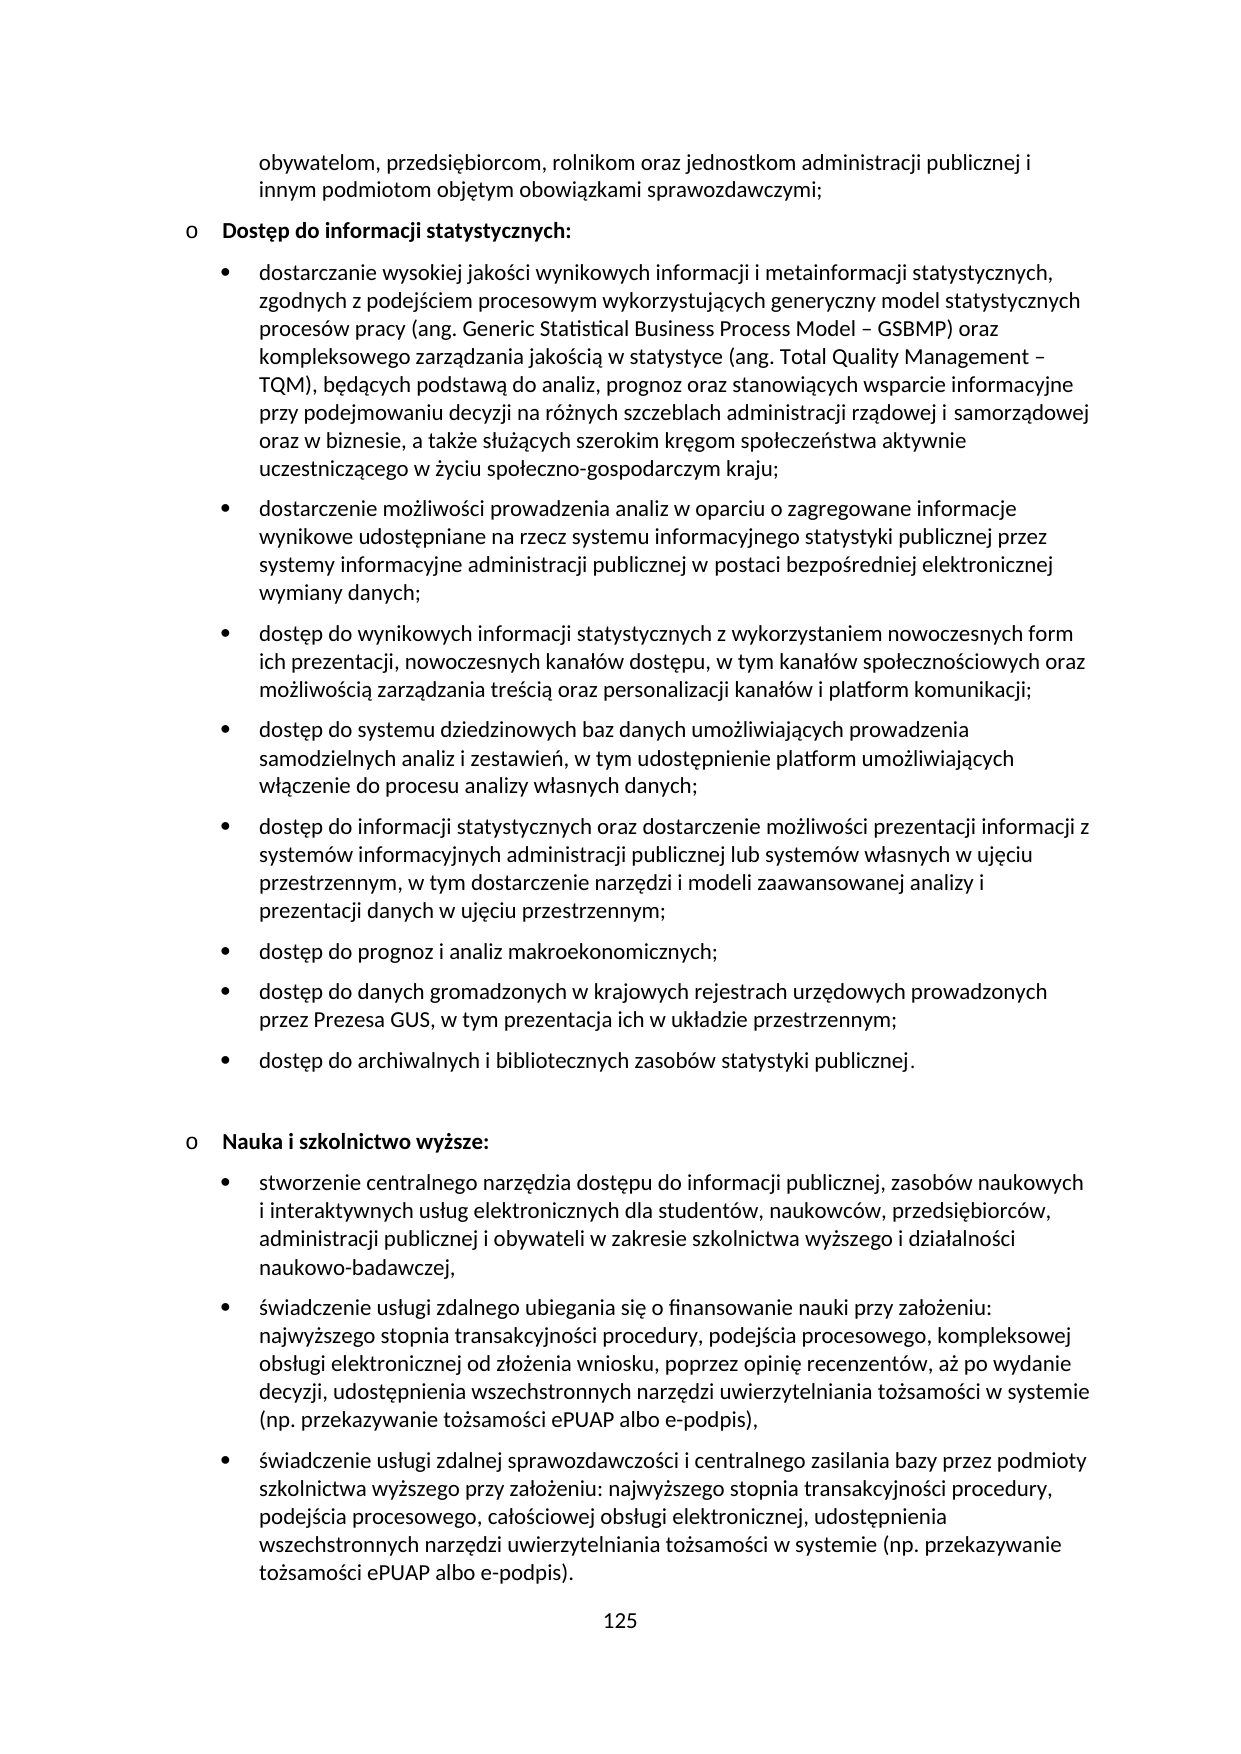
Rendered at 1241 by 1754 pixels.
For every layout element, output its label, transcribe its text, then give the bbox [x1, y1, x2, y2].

list dostęp do prognoz i analiz makroekonomicznych; [221, 937, 1093, 965]
list dostęp do wynikowych informacji statystycznych z wykorzystaniem nowoczesnych form ich prezentacji, nowoczesnych kanałów dostępu, w tym kanałów społecznościowych oraz możliwością zarządzania treścią oraz personalizacji kanałów i platform komunikacji; [221, 619, 1093, 703]
list dostęp do danych gromadzonych w krajowych rejestrach urzędowych prowadzonych przez Prezesa GUS, w tym prezentacja ich w układzie przestrzennym; [221, 977, 1093, 1033]
list dostarczanie wysokiej jakości wynikowych informacji i metainformacji statystycznych, zgodnych z podejściem procesowym wykorzystujących generyczny model statystycznych procesów pracy (ang. Generic Statistical Business Process Model – GSBMP) oraz kompleksowego zarządzania jakością w statystyce (ang. Total Quality Management – TQM), będących podstawą do analiz, prognoz oraz stanowiących wsparcie informacyjne przy podejmowaniu decyzji na różnych szczeblach administracji rządowej i samorządowej oraz w biznesie, a także służących szerokim kręgom społeczeństwa aktywnie uczestniczącego w życiu społeczno-gospodarczym kraju; [221, 258, 1093, 482]
list świadczenie usługi zdalnego ubiegania się o finansowanie nauki przy założeniu: najwyższego stopnia transakcyjności procedury, podejścia procesowego, kompleksowej obsługi elektronicznej od złożenia wniosku, poprzez opinię recenzentów, aż po wydanie decyzji, udostępnienia wszechstronnych narzędzi uwierzytelniania tożsamości w systemie (np. przekazywanie tożsamości ePUAP albo e-podpis), [221, 1293, 1093, 1433]
list Dostęp do informacji statystycznych: [185, 216, 1093, 245]
list dostęp do informacji statystycznych oraz dostarczenie możliwości prezentacji informacji z systemów informacyjnych administracji publicznej lub systemów własnych w ujęciu przestrzennym, w tym dostarczenie narzędzi i modeli zaawansowanej analizy i prezentacji danych w ujęciu przestrzennym; [221, 812, 1093, 924]
list dostarczenie możliwości prowadzenia analiz w oparciu o zagregowane informacje wynikowe udostępniane na rzecz systemu informacyjnego statystyki publicznej przez systemy informacyjne administracji publicznej w postaci bezpośredniej elektronicznej wymiany danych; [221, 494, 1093, 607]
list świadczenie usługi zdalnej sprawozdawczości i centralnego zasilania bazy przez podmioty szkolnictwa wyższego przy założeniu: najwyższego stopnia transakcyjności procedury, podejścia procesowego, całościowej obsługi elektronicznej, udostępnienia wszechstronnych narzędzi uwierzytelniania tożsamości w systemie (np. przekazywanie tożsamości ePUAP albo e-podpis). [221, 1446, 1093, 1586]
list dostęp do systemu dziedzinowych baz danych umożliwiających prowadzenia samodzielnych analiz i zestawień, w tym udostępnienie platform umożliwiających włączenie do procesu analizy własnych danych; [221, 716, 1093, 800]
list dostęp do archiwalnych i bibliotecznych zasobów statystyki publicznej. [221, 1046, 1093, 1074]
list Nauka i szkolnictwo wyższe: [185, 1127, 1093, 1156]
list obywatelom, przedsiębiorcom, rolnikom oraz jednostkom administracji publicznej i innym podmiotom objętym obowiązkami sprawozdawczymi; [221, 148, 1093, 204]
list stworzenie centralnego narzędzia dostępu do informacji publicznej, zasobów naukowych i interaktywnych usług elektronicznych dla studentów, naukowców, przedsiębiorców, administracji publicznej i obywateli w zakresie szkolnictwa wyższego i działalności naukowo-badawczej, [221, 1168, 1093, 1281]
